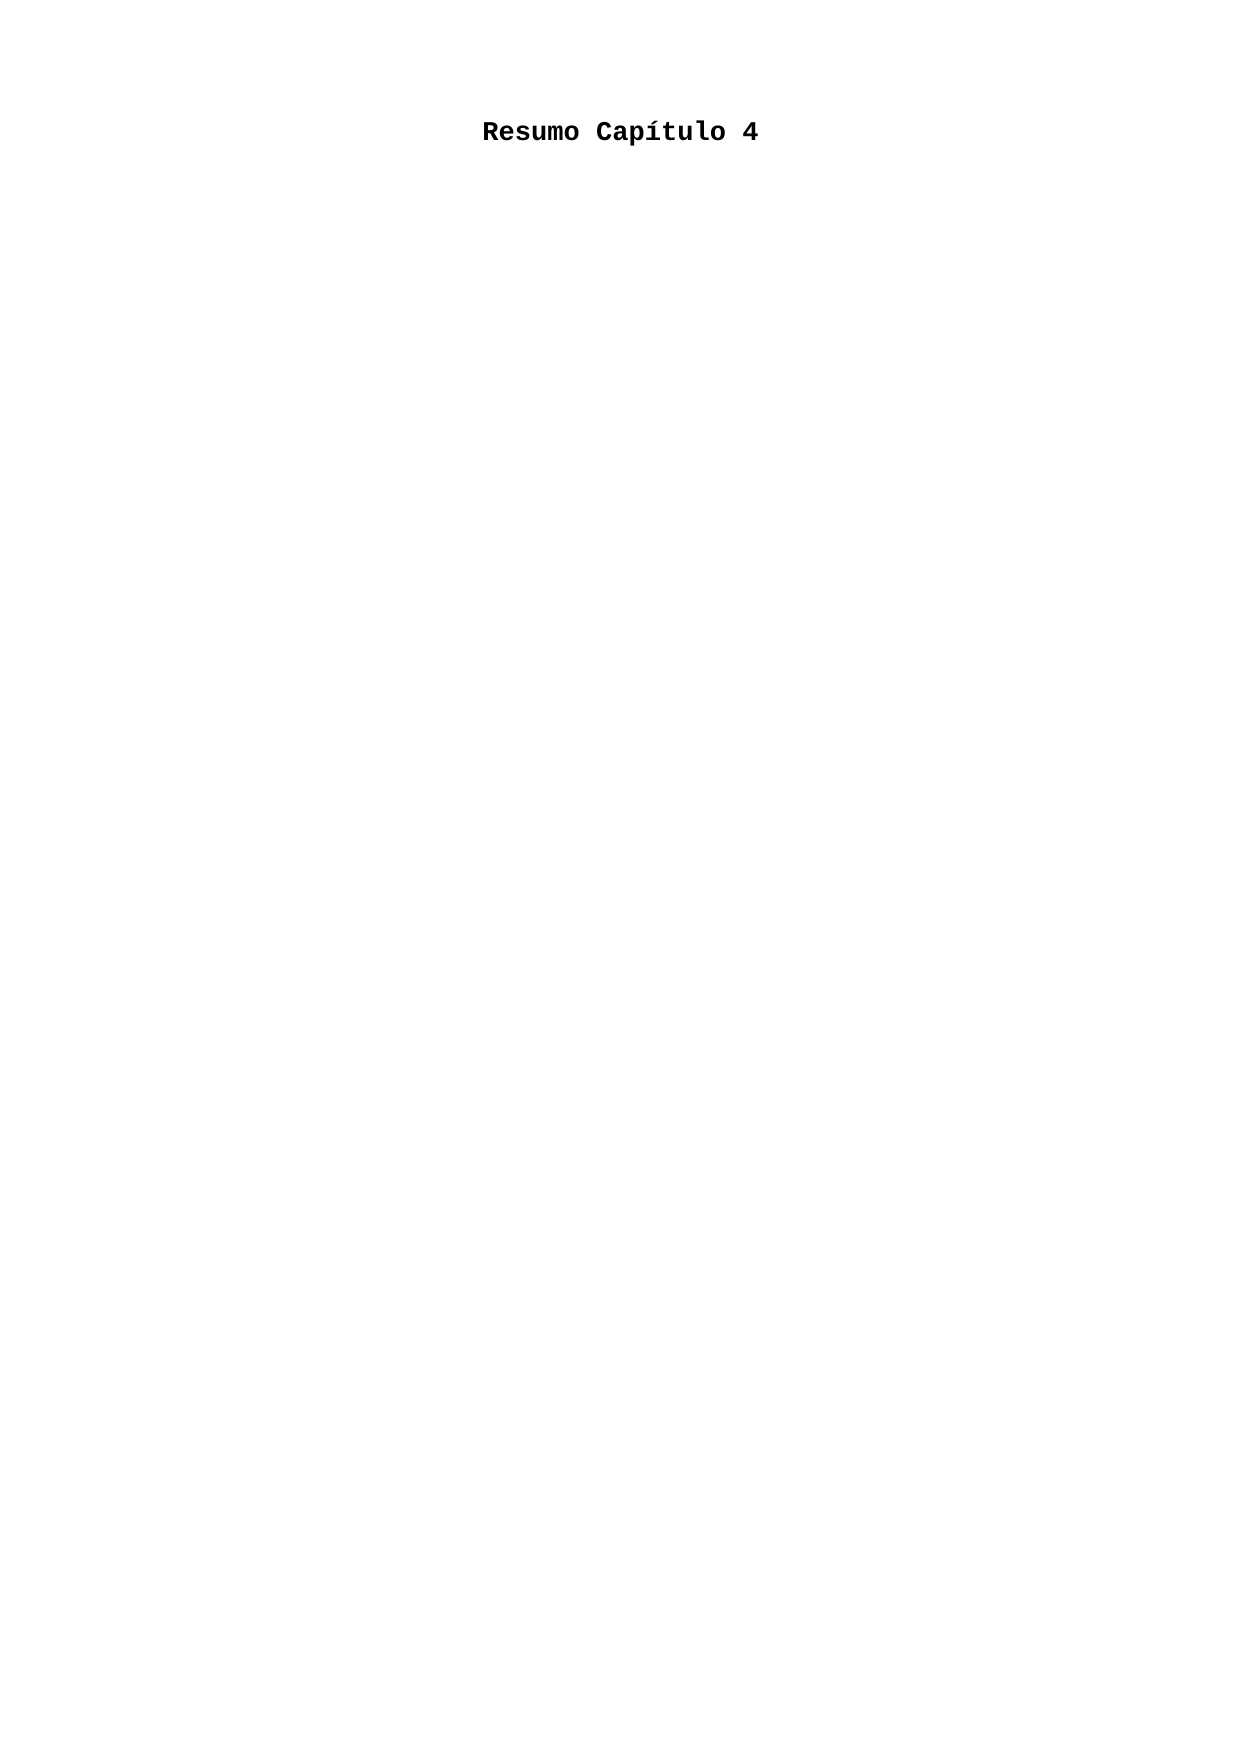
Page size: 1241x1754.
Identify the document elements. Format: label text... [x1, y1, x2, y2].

text Resumo Capítulo 4 [118, 118, 1122, 149]
